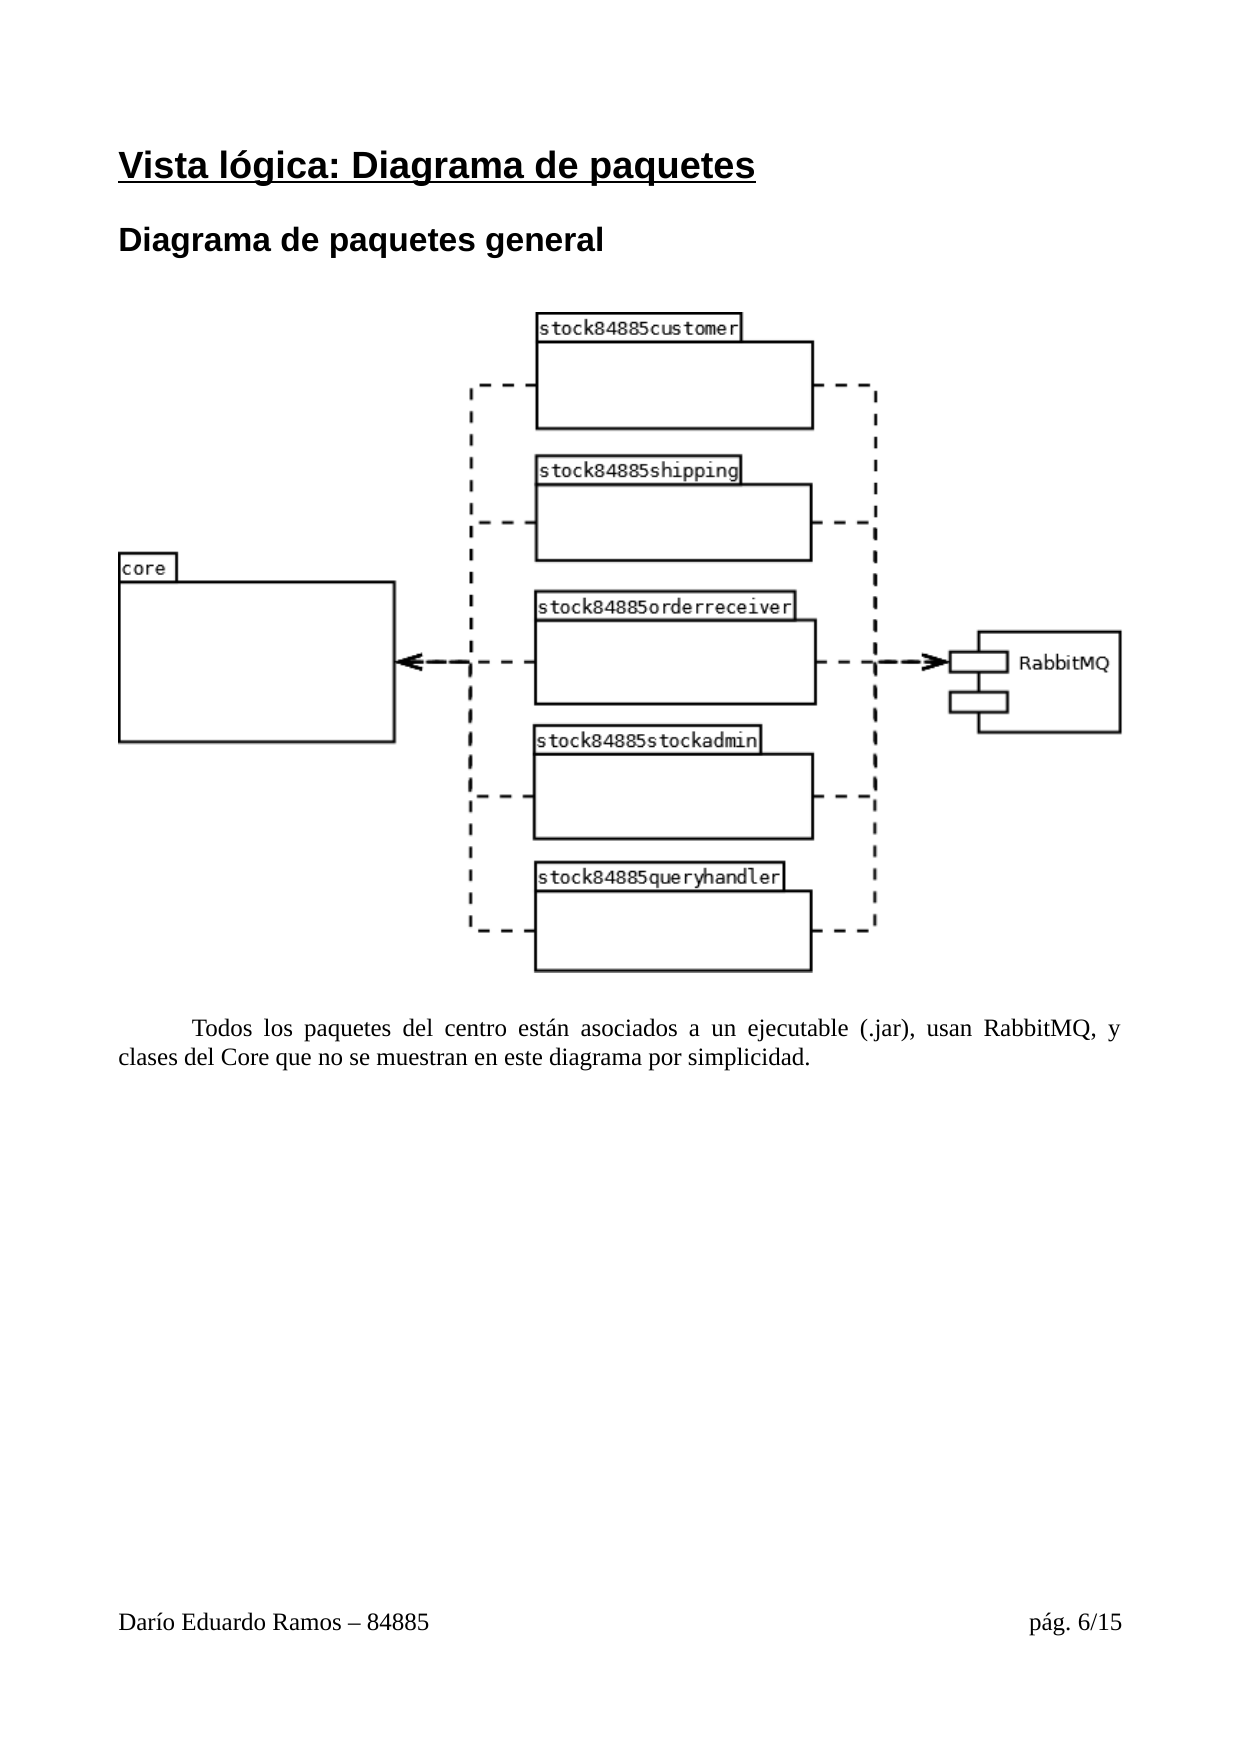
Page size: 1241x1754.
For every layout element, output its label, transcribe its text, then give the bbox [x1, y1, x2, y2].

subtitle Vista lógica: Diagrama de paquetes [118, 143, 1122, 187]
subtitle Diagrama de paquetes general [118, 220, 1122, 259]
text Todos los paquetes del centro están asociados a un ejecutable (.jar), usan RabbitMQ, y clases del Core que no se muestran en este diagrama por simplicidad. [118, 1013, 1122, 1071]
picture [118, 312, 1123, 973]
